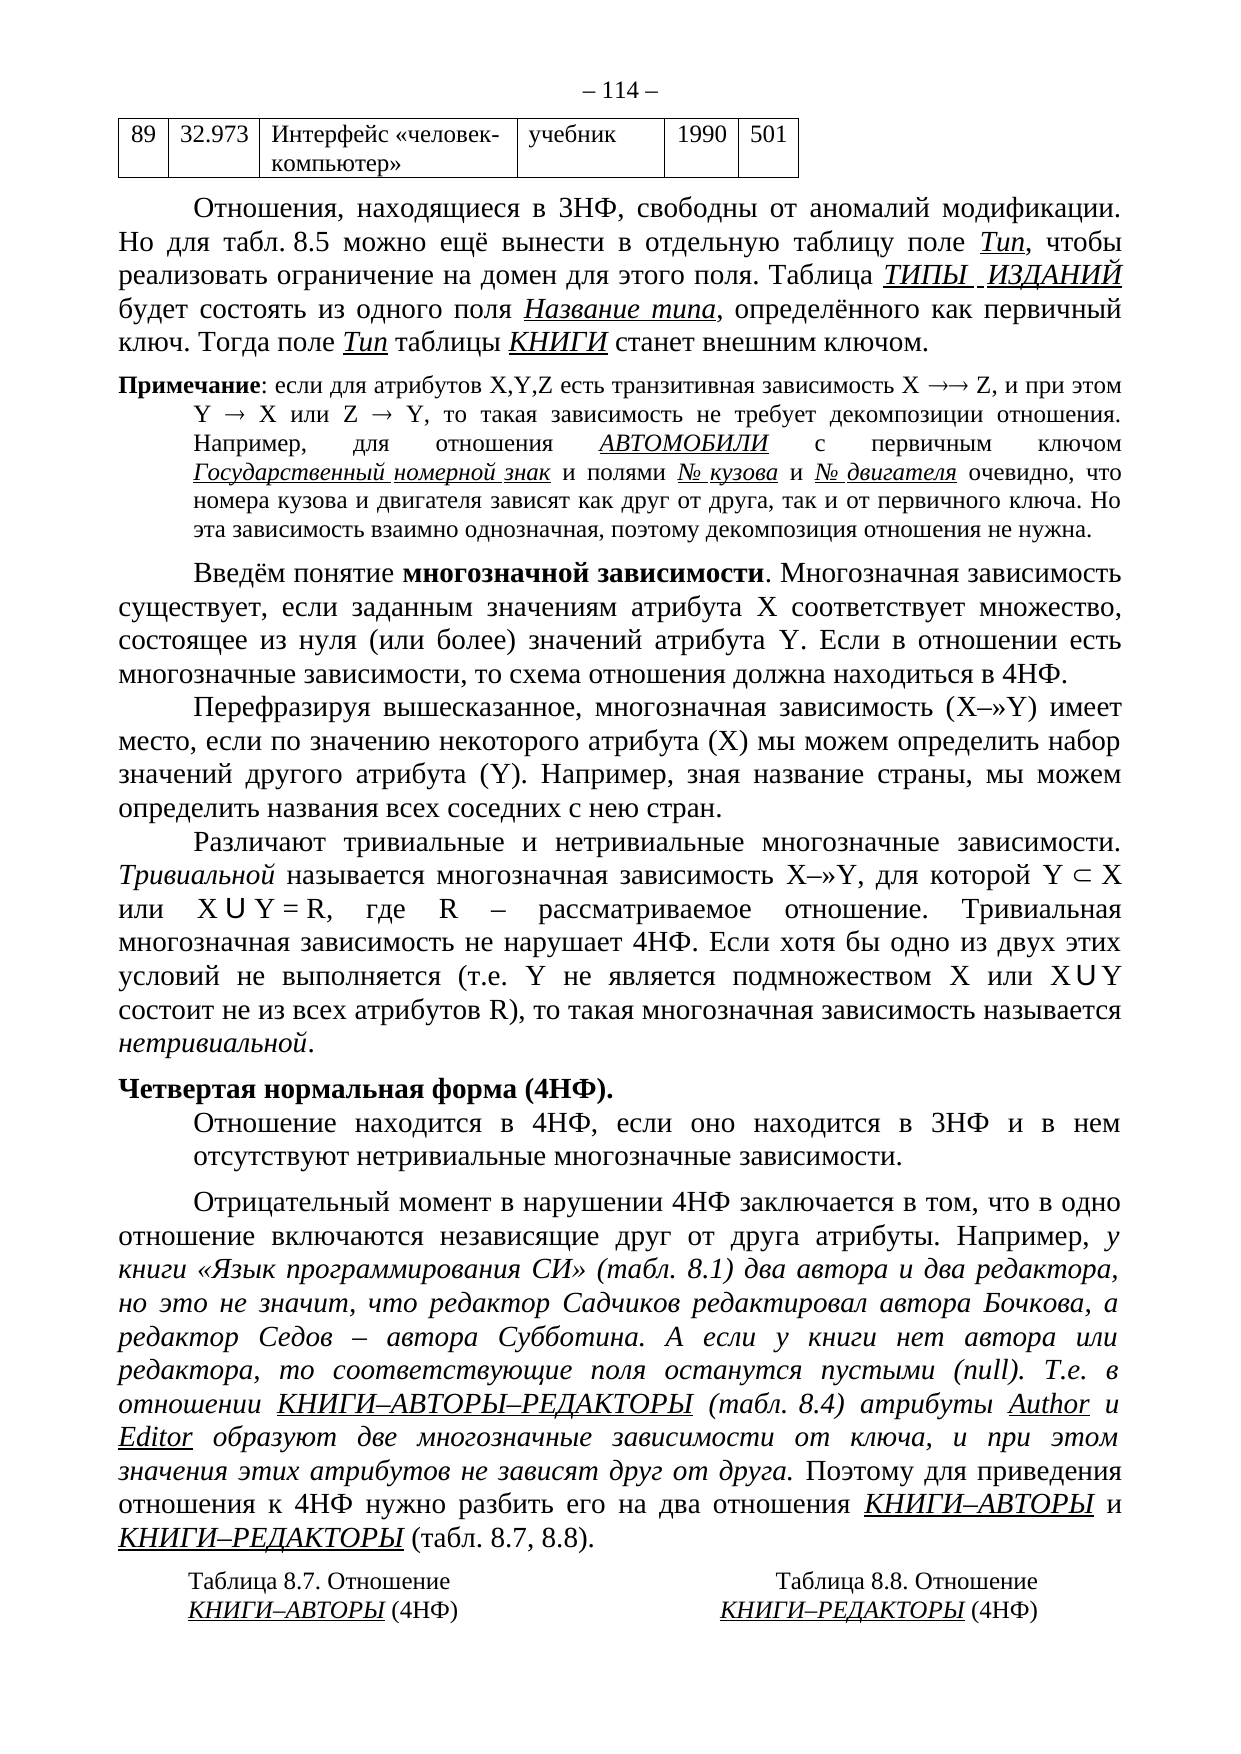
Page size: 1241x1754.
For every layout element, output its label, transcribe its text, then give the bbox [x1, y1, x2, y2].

text Отношения, находящиеся в 3НФ, свободны от аномалий модификации. Но для табл. 8.5 можно ещё вынести в отдельную таблицу поле Тип, чтобы реализовать ограничение на домен для этого поля. Таблица ТИПЫ ИЗДАНИЙ будет состоять из одного поля Название типа, определённого как первичный ключ. Тогда поле Тип таблицы КНИГИ станет внешним ключом. [118, 190, 1122, 358]
table_header Таблица 8.7. Отношение КНИГИ–АВТОРЫ (4НФ) [177, 1566, 576, 1630]
table_cell 89 [119, 119, 168, 177]
text Перефразируя вышесказанное, многозначная зависимость (X–»Y) имеет место, если по значению некоторого атрибута (Х) мы можем определить набор значений другого атрибута (Y). Например, зная название страны, мы можем определить названия всех соседних с нею стран. [118, 689, 1122, 824]
text Введём понятие многозначной зависимости. Многозначная зависимость существует, если заданным значениям атрибута X соответствует множество, состоящее из нуля (или более) значений атрибута Y. Если в отношении есть многозначные зависимости, то схема отношения должна находиться в 4НФ. [118, 555, 1122, 689]
table_cell 32.973 [169, 119, 259, 177]
table_cell Интерфейс «человек-компьютер» [260, 119, 517, 177]
text Различают тривиальные и нетривиальные многозначные зависимости. Тривиальной называется многозначная зависимость X–»Y, для которой Y  X или X U Y = R, где R – рассматриваемое отношение. Тривиальная многозначная зависимость не нарушает 4НФ. Если хотя бы одно из двух этих условий не выполняется (т.е. Y не является подмножеством X или X U Y состоит не из всех атрибутов R), то такая многозначная зависимость называется нетривиальной. [118, 824, 1122, 1059]
table_header Таблица 8.8. Отношение КНИГИ–РЕДАКТОРЫ (4НФ) [576, 1566, 1049, 1630]
text Отрицательный момент в нарушении 4НФ заключается в том, что в одно отношение включаются независящие друг от друга атрибуты. Например, у книги «Язык программирования СИ» (табл. 8.1) два автора и два редактора, но это не значит, что редактор Садчиков редактировал автора Бочкова, а редактор Седов – автора Субботина. А если у книги нет автора или редактора, то соответствующие поля останутся пустыми (null). Т.е. в отношении КНИГИ–АВТОРЫ–РЕДАКТОРЫ (табл. 8.4) атрибуты Author и Editor образуют две многозначные зависимости от ключа, и при этом значения этих атрибутов не зависят друг от друга. Поэтому для приведения отношения к 4НФ нужно разбить его на два отношения КНИГИ–АВТОРЫ и КНИГИ–РЕДАКТОРЫ (табл. 8.7, 8.8). [118, 1184, 1122, 1553]
table_cell 1990 [665, 119, 738, 177]
text Отношение находится в 4НФ, если оно находится в 3НФ и в нем отсутствуют нетривиальные многозначные зависимости. [193, 1105, 1122, 1172]
text Примечание: если для атрибутов X,Y,Z есть транзитивная зависимость X  Z, и при этом Y  X или Z  Y, то такая зависимость не требует декомпозиции отношения. Например, для отношения АВТОМОБИЛИ с первичным ключом Государственный номерной знак и полями № кузова и № двигателя очевидно, что номера кузова и двигателя зависят как друг от друга, так и от первичного ключа. Но эта зависимость взаимно однозначная, поэтому декомпозиция отношения не нужна. [118, 370, 1122, 543]
table_cell [799, 118, 857, 177]
text Четвертая нормальная форма (4НФ). [118, 1071, 1122, 1105]
table_cell учебник [518, 119, 664, 177]
table_cell [960, 118, 1123, 177]
table_cell [857, 118, 960, 177]
table_cell 501 [739, 119, 798, 177]
